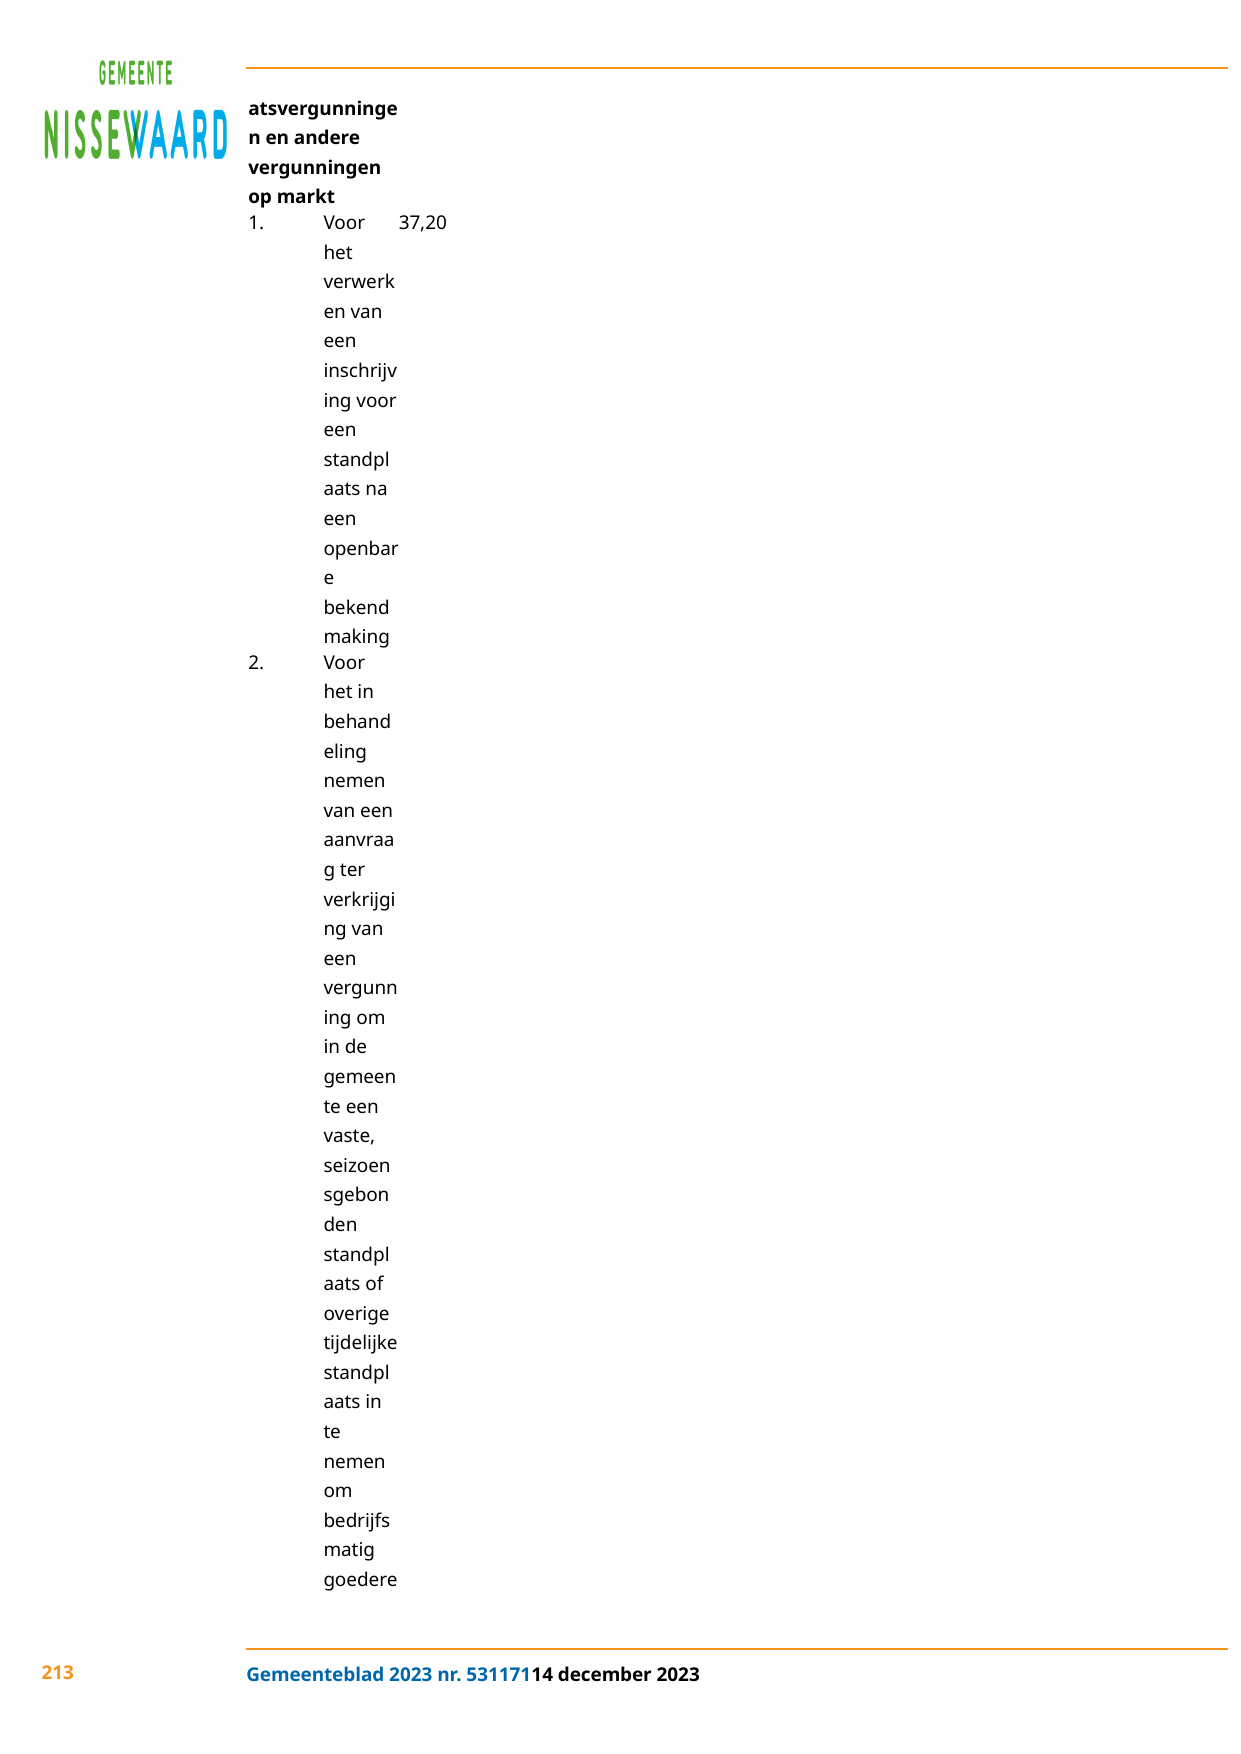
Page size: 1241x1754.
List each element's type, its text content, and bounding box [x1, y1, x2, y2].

table_cell [399, 649, 474, 1592]
table_cell 2. [248, 649, 323, 1592]
table_cell 37,20 [399, 209, 474, 649]
table_cell Voor het verwerken van een inschrijving voor een standplaats na een openbare bekendmaking [323, 209, 398, 649]
picture [41, 47, 231, 172]
table_cell 1. [248, 209, 323, 649]
table_cell Voor het in behandeling nemen van een aanvraag ter verkrijging van een vergunning om in de gemeente een vaste, seizoensgebonden standplaats of overige tijdelijke standplaats in te nemen om bedrijfsmatig goedere [323, 649, 398, 1592]
table_cell atsvergunningen en andere vergunningen op markt [248, 95, 398, 209]
table_cell [399, 95, 474, 209]
